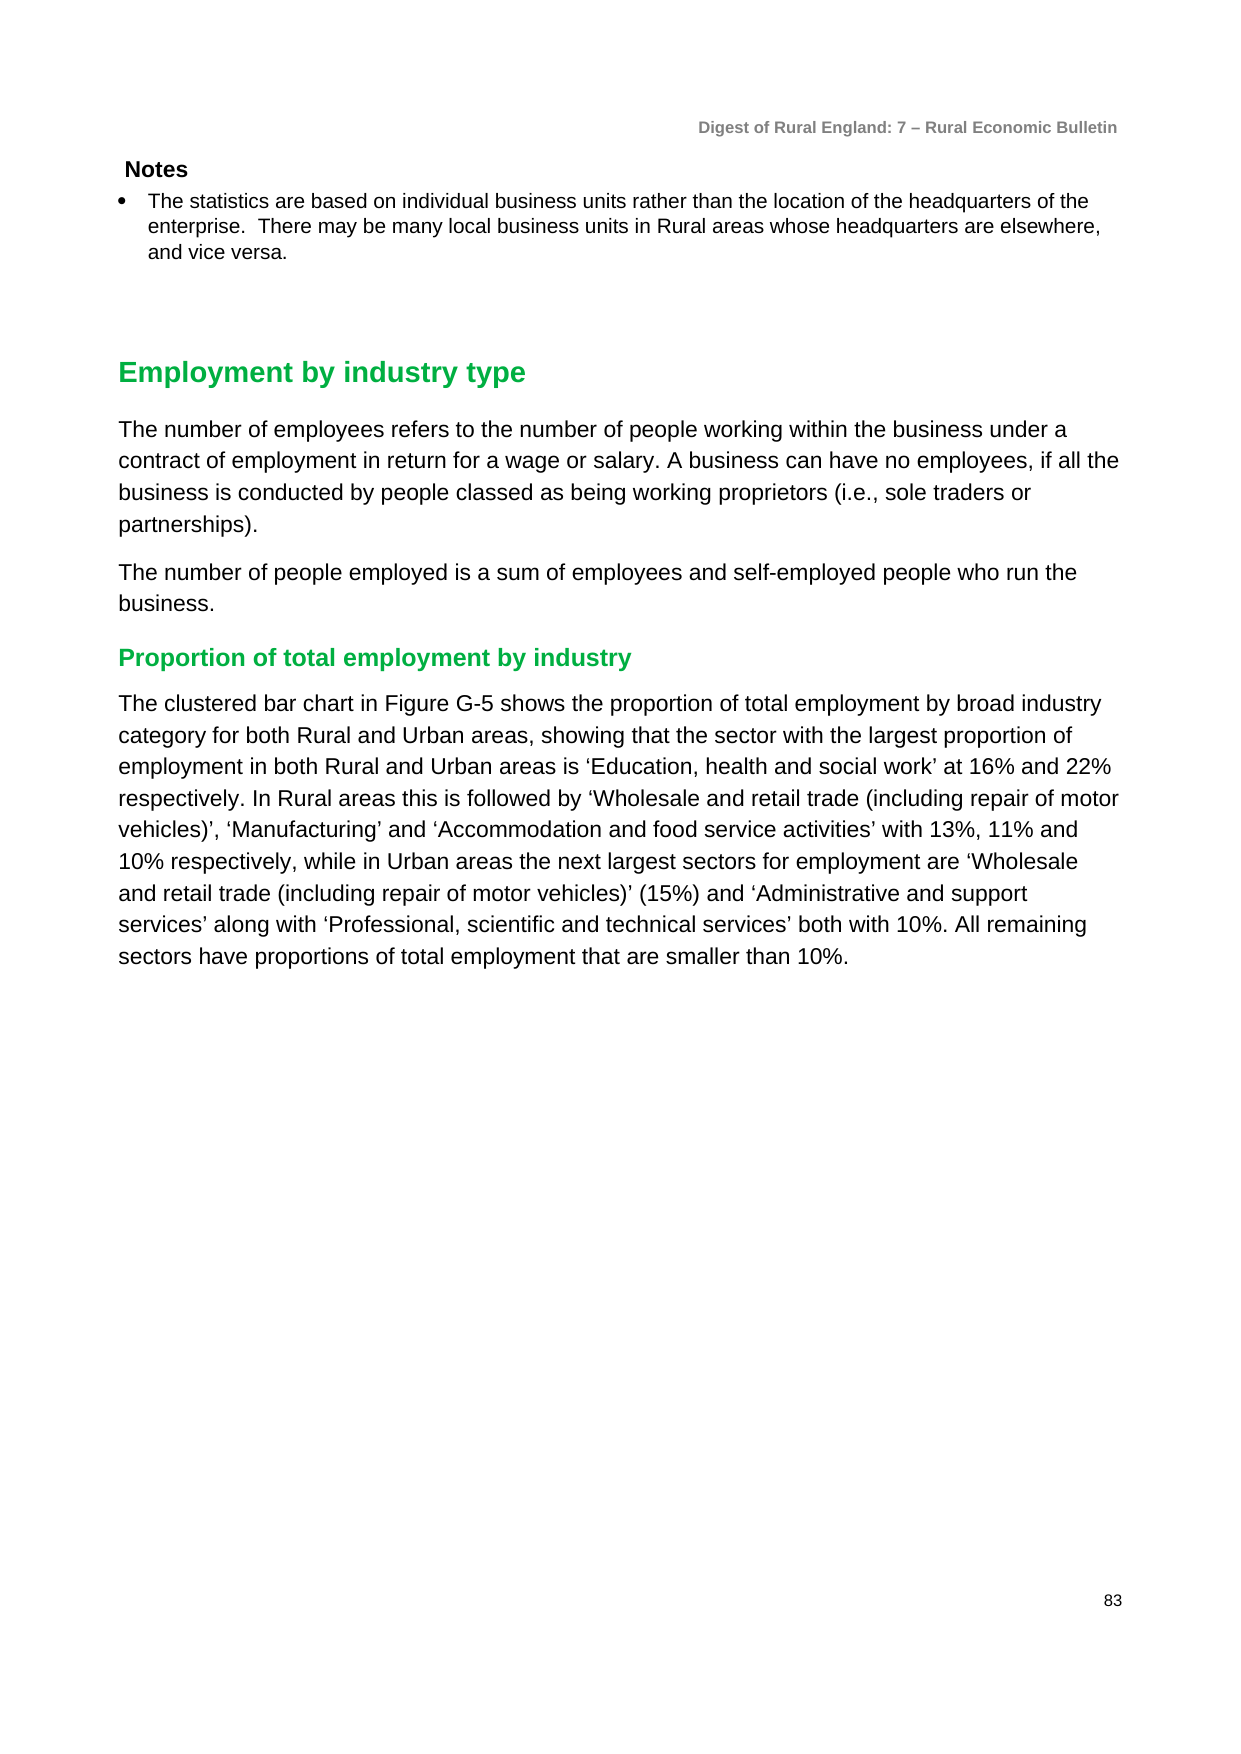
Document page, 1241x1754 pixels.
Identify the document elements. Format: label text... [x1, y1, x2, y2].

text The clustered bar chart in Figure G‑5 shows the proportion of total employment by broad industry category for both Rural and Urban areas, showing that the sector with the largest proportion of employment in both Rural and Urban areas is ‘Education, health and social work’ at 16% and 22% respectively. In Rural areas this is followed by ‘Wholesale and retail trade (including repair of motor vehicles)’, ‘Manufacturing’ and ‘Accommodation and food service activities’ with 13%, 11% and 10% respectively, while in Urban areas the next largest sectors for employment are ‘Wholesale and retail trade (including repair of motor vehicles)’ (15%) and ‘Administrative and support services’ along with ‘Professional, scientific and technical services’ both with 10%. All remaining sectors have proportions of total employment that are smaller than 10%. [118, 690, 1122, 969]
list The statistics are based on individual business units rather than the location of the headquarters of the enterprise. There may be many local business units in Rural areas whose headquarters are elsewhere, and vice versa. [118, 188, 1122, 264]
subtitle Employment by industry type [118, 355, 1122, 388]
text The number of employees refers to the number of people working within the business under a contract of employment in return for a wage or salary. A business can have no employees, if all the business is conducted by people classed as being working proprietors (i.e., sole traders or partnerships). [118, 416, 1122, 537]
text Notes [118, 156, 1122, 183]
text The number of people employed is a sum of employees and self-employed people who run the business. [118, 559, 1122, 617]
subtitle Proportion of total employment by industry [118, 643, 1122, 671]
